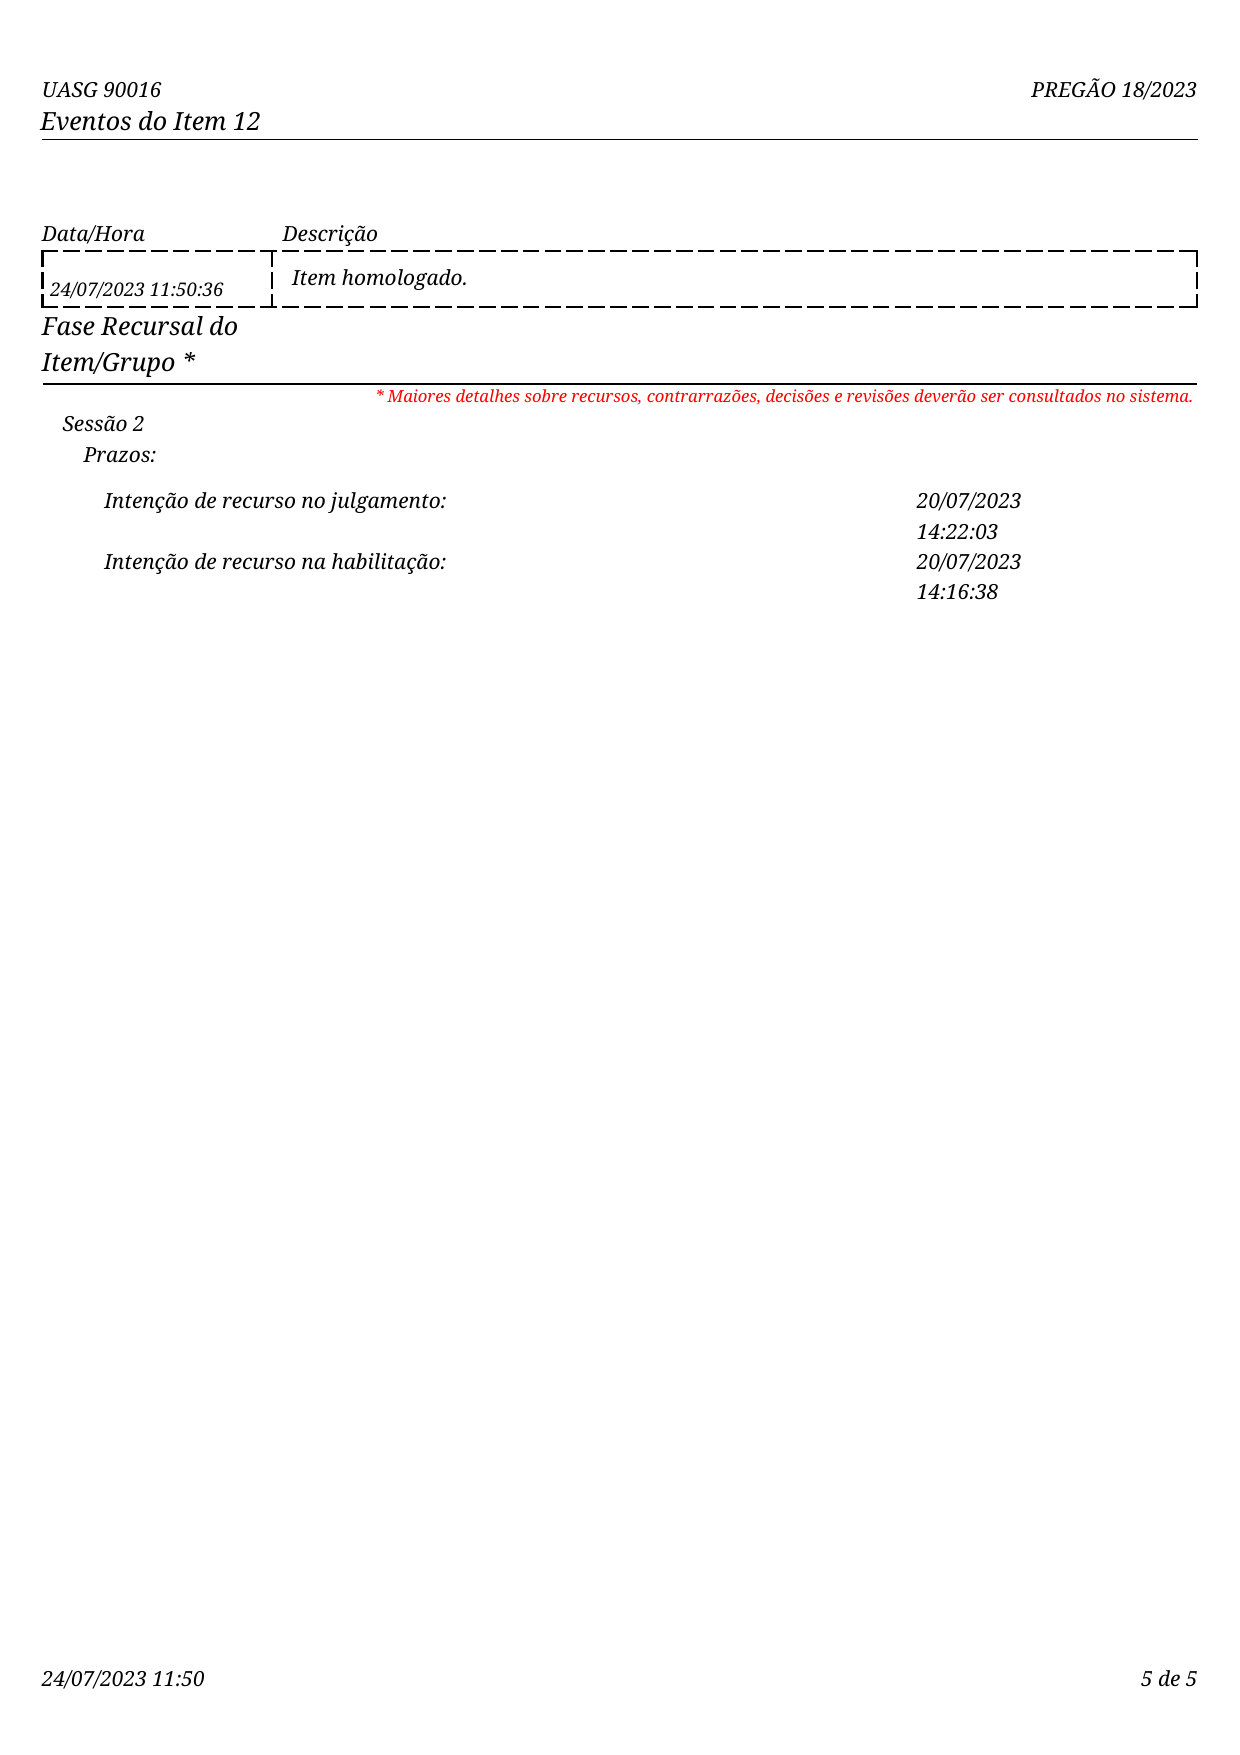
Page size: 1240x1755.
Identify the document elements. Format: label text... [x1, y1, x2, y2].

table_cell [272, 306, 1197, 383]
table_cell Fase Recursal do Item/Grupo * [43, 306, 272, 383]
text Sessão 2 [62, 409, 1199, 437]
table_cell 20/07/2023 14:16:38 [917, 547, 1085, 608]
table_header Prazos: [83, 440, 917, 486]
table_cell Intenção de recurso no julgamento: [83, 486, 917, 547]
table_header [917, 440, 1085, 486]
table_header 24/07/2023 11:50:36 [43, 250, 272, 306]
table_cell 20/07/2023 14:22:03 [917, 486, 1085, 547]
text * Maiores detalhes sobre recursos, contrarrazões, decisões e revisões deverão ser consultados no sistema. [42, 384, 1196, 407]
text Data/Hora Descrição [42, 219, 1199, 247]
table_cell Intenção de recurso na habilitação: [83, 547, 917, 608]
table_header Item homologado. [272, 250, 1197, 306]
text Eventos do Item 12 [40, 103, 1199, 137]
